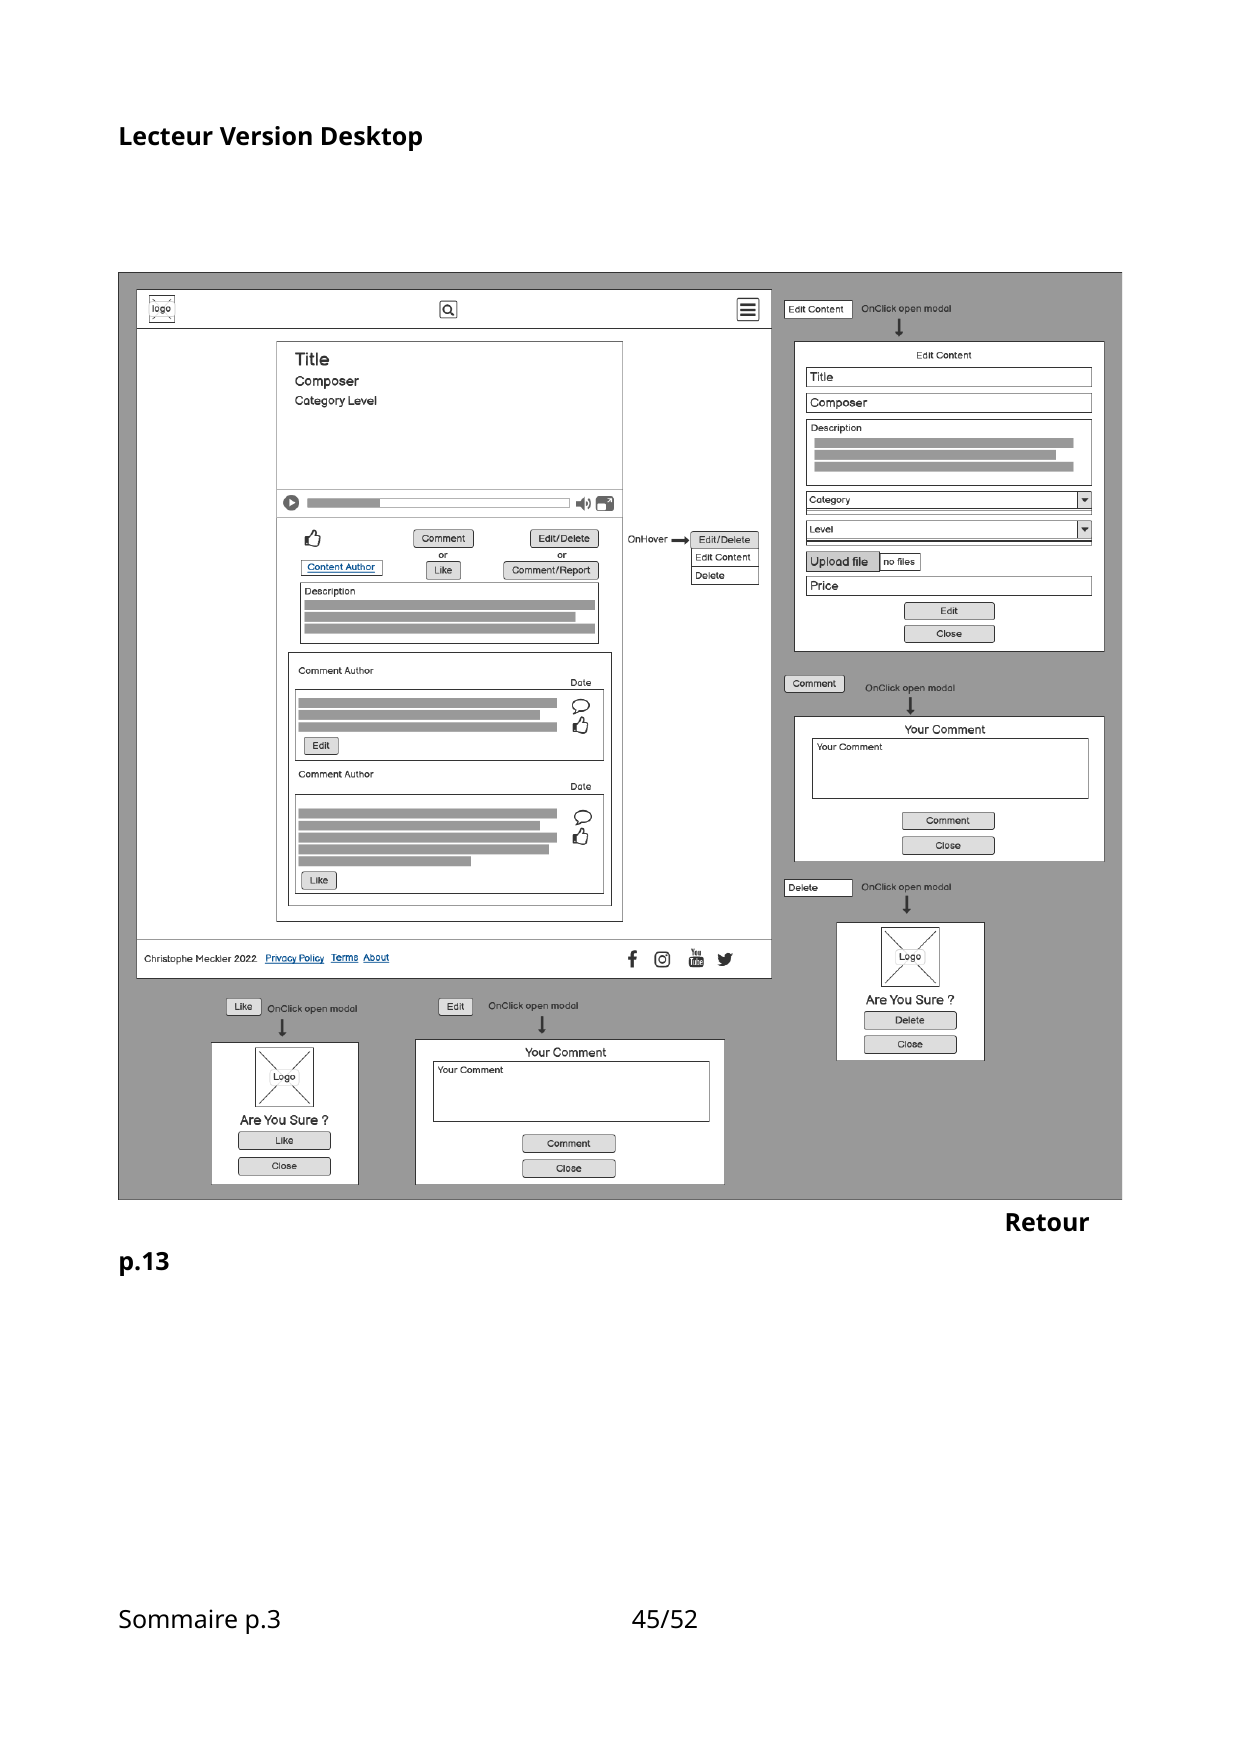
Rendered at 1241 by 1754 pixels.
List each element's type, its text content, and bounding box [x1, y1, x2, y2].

text Retour p.11 [118, 1200, 1122, 1278]
picture [118, 272, 1123, 1200]
subtitle Lecteur Version Desktop [118, 118, 1122, 152]
